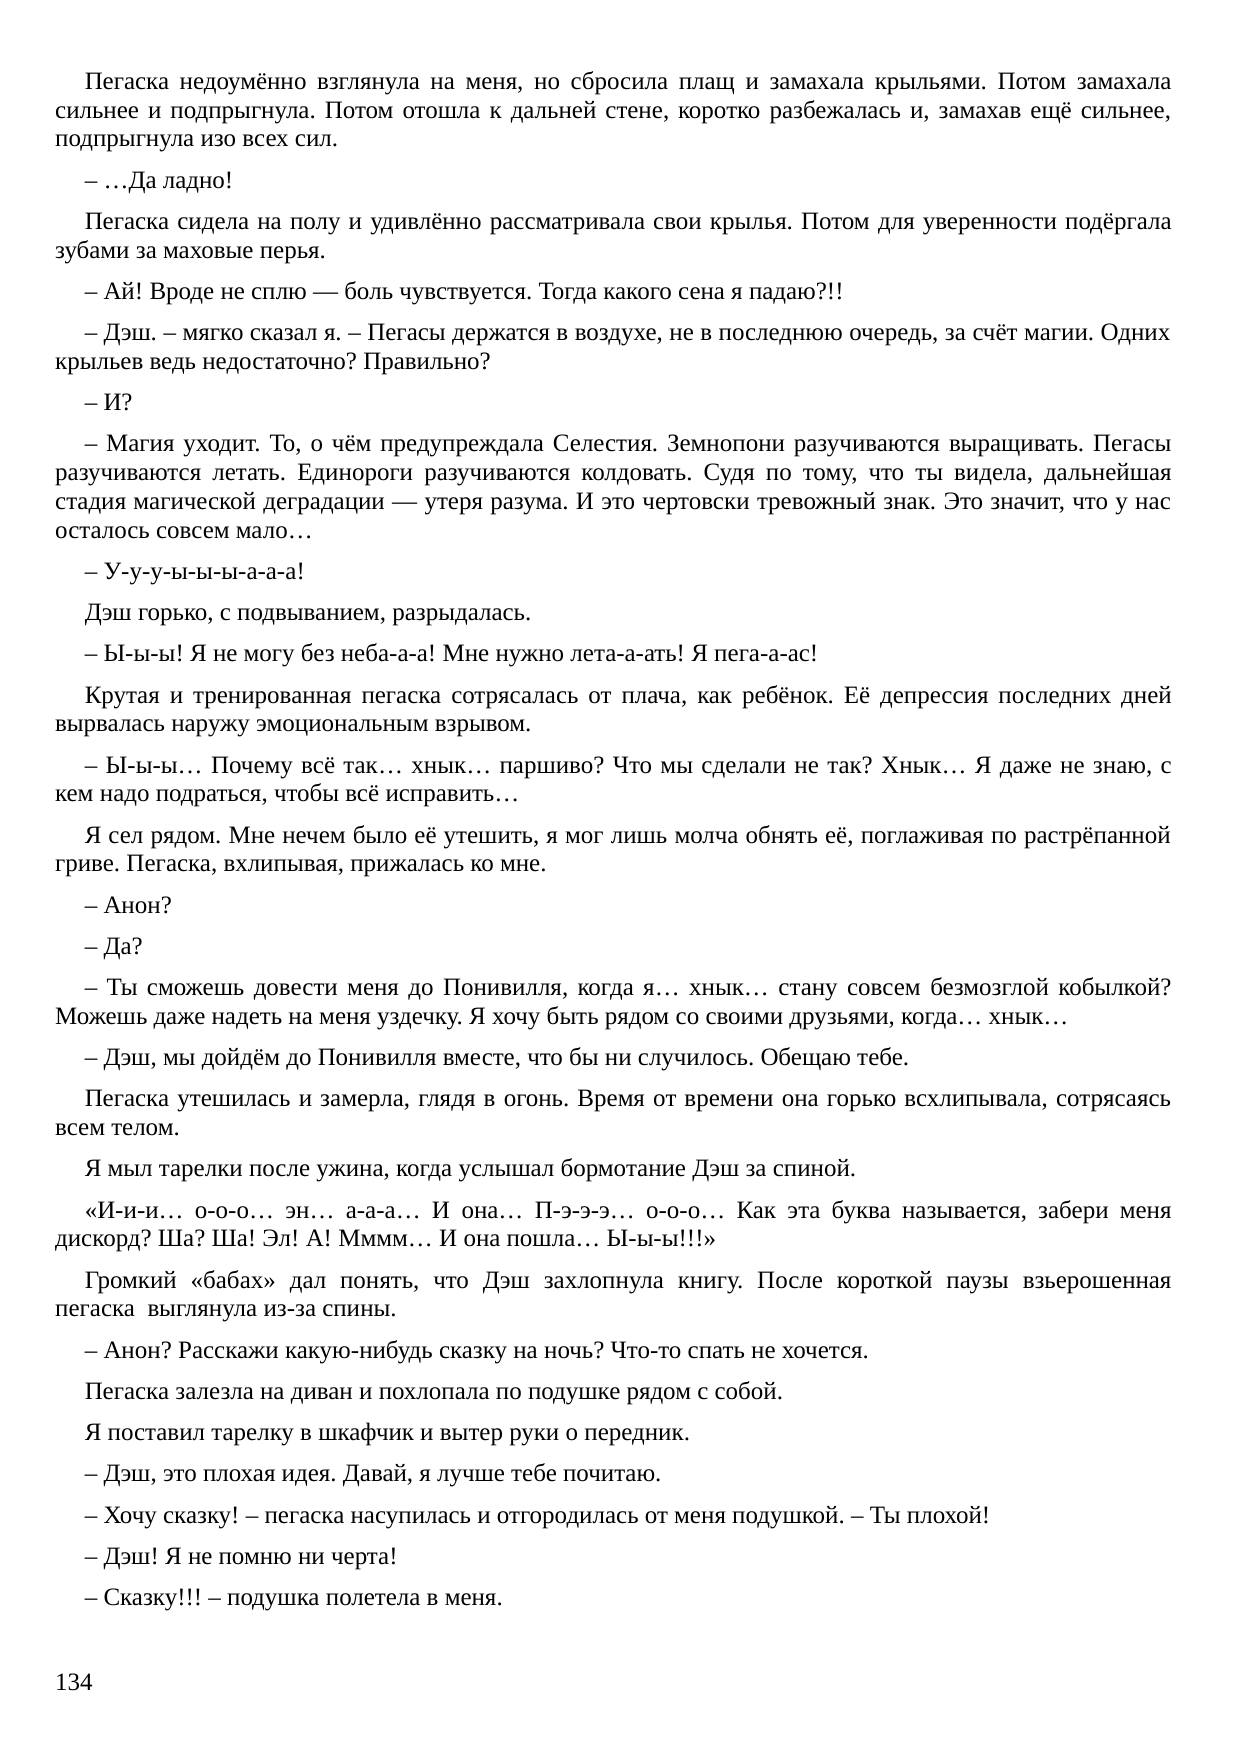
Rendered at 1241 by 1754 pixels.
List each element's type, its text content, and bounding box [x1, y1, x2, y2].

text «И-и-и… о-о-о… эн… а-а-а… И она… П-э-э-э… о-о-о… Как эта буква называется, забери меня дискорд? Ша? Ша! Эл! А! Мммм… И она пошла… Ы-ы-ы!!!» [55, 1195, 1173, 1252]
text Пегаска залезла на диван и похлопала по подушке рядом с собой. [55, 1376, 1173, 1405]
text Я поставил тарелку в шкафчик и вытер руки о передник. [55, 1417, 1173, 1446]
text Я сел рядом. Мне нечем было её утешить, я мог лишь молча обнять её, поглаживая по растрёпанной гриве. Пегаска, вхлипывая, прижалась ко мне. [55, 820, 1173, 877]
text – Хочу сказку! – пегаска насупилась и отгородилась от меня подушкой. – Ты плохой! [55, 1500, 1173, 1528]
text – Дэш, это плохая идея. Давай, я лучше тебе почитаю. [55, 1458, 1173, 1487]
text Пегаска утешилась и замерла, глядя в огонь. Время от времени она горько всхлипывала, сотрясаясь всем телом. [55, 1083, 1173, 1141]
text – У-у-у-ы-ы-ы-а-а-а! [55, 556, 1173, 585]
text – Дэш! Я не помню ни черта! [55, 1541, 1173, 1570]
text Дэш горько, с подвыванием, разрыдалась. [55, 597, 1173, 626]
text Крутая и тренированная пегаска сотрясалась от плача, как ребёнок. Её депрессия последних дней вырвалась наружу эмоциональным взрывом. [55, 680, 1173, 737]
text – Анон? Расскажи какую-нибудь сказку на ночь? Что-то спать не хочется. [55, 1335, 1173, 1363]
text – Да? [55, 931, 1173, 960]
text – Ай! Вроде не сплю — боль чувствуется. Тогда какого сена я падаю?!! [55, 276, 1173, 305]
text – Сказку!!! – подушка полетела в меня. [55, 1582, 1173, 1611]
text – Ы-ы-ы… Почему всё так… хнык… паршиво? Что мы сделали не так? Хнык… Я даже не знаю, с кем надо подраться, чтобы всё исправить… [55, 750, 1173, 807]
text – …Да ладно! [55, 165, 1173, 193]
text Громкий «бабах» дал понять, что Дэш захлопнула книгу. После короткой паузы взьерошенная пегаска выглянула из-за спины. [55, 1265, 1173, 1322]
text Пегаска сидела на полу и удивлённо рассматривала свои крылья. Потом для уверенности подёргала зубами за маховые перья. [55, 206, 1173, 263]
text Я мыл тарелки после ужина, когда услышал бормотание Дэш за спиной. [55, 1153, 1173, 1182]
text – Ты сможешь довести меня до Понивилля, когда я… хнык… стану совсем безмозглой кобылкой? Можешь даже надеть на меня уздечку. Я хочу быть рядом со своими друзьями, когда… хнык… [55, 972, 1173, 1030]
text – И? [55, 387, 1173, 416]
text Пегаска недоумённо взглянула на меня, но сбросила плащ и замахала крыльями. Потом замахала сильнее и подпрыгнула. Потом отошла к дальней стене, коротко разбежалась и, замахав ещё сильнее, подпрыгнула изо всех сил. [55, 66, 1173, 152]
text – Анон? [55, 890, 1173, 918]
text – Дэш, мы дойдём до Понивилля вместе, что бы ни случилось. Обещаю тебе. [55, 1042, 1173, 1071]
text – Магия уходит. То, о чём предупреждала Селестия. Земнопони разучиваются выращивать. Пегасы разучиваются летать. Единороги разучиваются колдовать. Судя по тому, что ты видела, дальнейшая стадия магической деградации — утеря разума. И это чертовски тревожный знак. Это значит, что у нас осталось совсем мало… [55, 428, 1173, 543]
text – Ы-ы-ы! Я не могу без неба-а-а! Мне нужно лета-а-ать! Я пега-а-ас! [55, 638, 1173, 667]
text – Дэш. – мягко сказал я. – Пегасы держатся в воздухе, не в последнюю очередь, за счёт магии. Одних крыльев ведь недостаточно? Правильно? [55, 317, 1173, 375]
